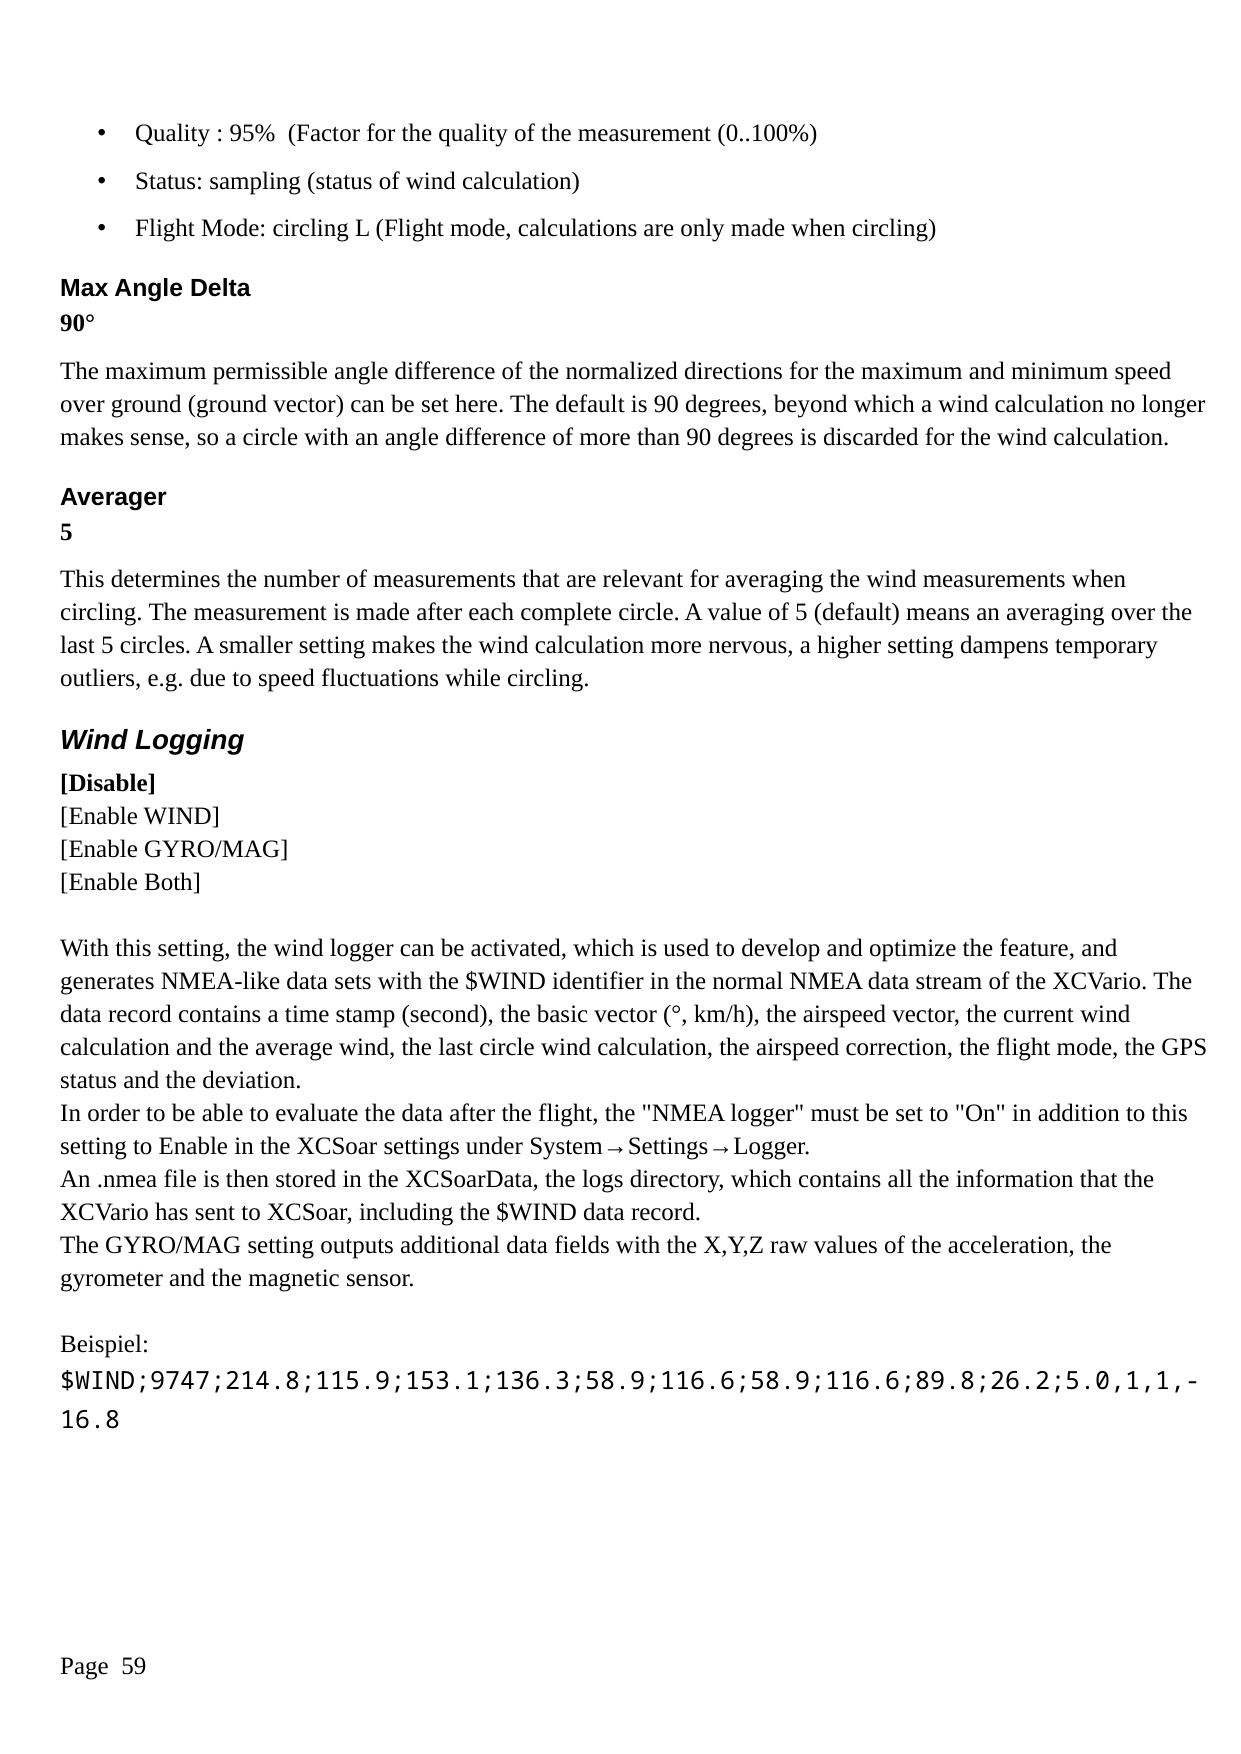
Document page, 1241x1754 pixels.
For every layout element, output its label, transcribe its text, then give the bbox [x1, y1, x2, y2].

text The GYRO/MAG setting outputs additional data fields with the X,Y,Z raw values of the acceleration, the gyrometer and the magnetic sensor. [60, 1230, 1207, 1292]
text This determines the number of measurements that are relevant for averaging the wind measurements when circling. The measurement is made after each complete circle. A value of 5 (default) means an averaging over the last 5 circles. A smaller setting makes the wind calculation more nervous, a higher setting dampens temporary outliers, e.g. due to speed fluctuations while circling. [60, 564, 1207, 692]
text $WIND;9747;214.8;115.9;153.1;136.3;58.9;116.6;58.9;116.6;89.8;26.2;5.0,1,1,-16.8 [60, 1362, 1207, 1436]
text [Enable WIND] [60, 801, 1207, 830]
list Quality : 95% (Factor for the quality of the measurement (0..100%) [97, 118, 1207, 147]
text [Disable] [60, 768, 1207, 797]
text 90° [60, 308, 1207, 337]
list Status: sampling (status of wind calculation) [97, 166, 1207, 194]
text [Enable Both] [60, 867, 1207, 896]
text The maximum permissible angle difference of the normalized directions for the maximum and minimum speed over ground (ground vector) can be set here. The default is 90 degrees, beyond which a wind calculation no longer makes sense, so a circle with an angle difference of more than 90 degrees is discarded for the wind calculation. [60, 356, 1207, 451]
subtitle Max Angle Delta [60, 273, 1207, 302]
text Beispiel: [60, 1329, 1207, 1358]
text With this setting, the wind logger can be activated, which is used to develop and optimize the feature, and generates NMEA-like data sets with the $WIND identifier in the normal NMEA data stream of the XCVario. The data record contains a time stamp (second), the basic vector (°, km/h), the airspeed vector, the current wind calculation and the average wind, the last circle wind calculation, the airspeed correction, the flight mode, the GPS status and the deviation. In order to be able to evaluate the data after the flight, the "NMEA logger" must be set to "On" in addition to this setting to Enable in the XCSoar settings under System→Settings→Logger. An .nmea file is then stored in the XCSoarData, the logs directory, which contains all the information that the XCVario has sent to XCSoar, including the $WIND data record. [60, 933, 1207, 1226]
text 5 [60, 517, 1207, 546]
subtitle Averager [60, 482, 1207, 511]
text [Enable GYRO/MAG] [60, 834, 1207, 863]
subtitle Wind Logging [60, 723, 1207, 755]
list Flight Mode: circling L (Flight mode, calculations are only made when circling) [97, 213, 1207, 242]
